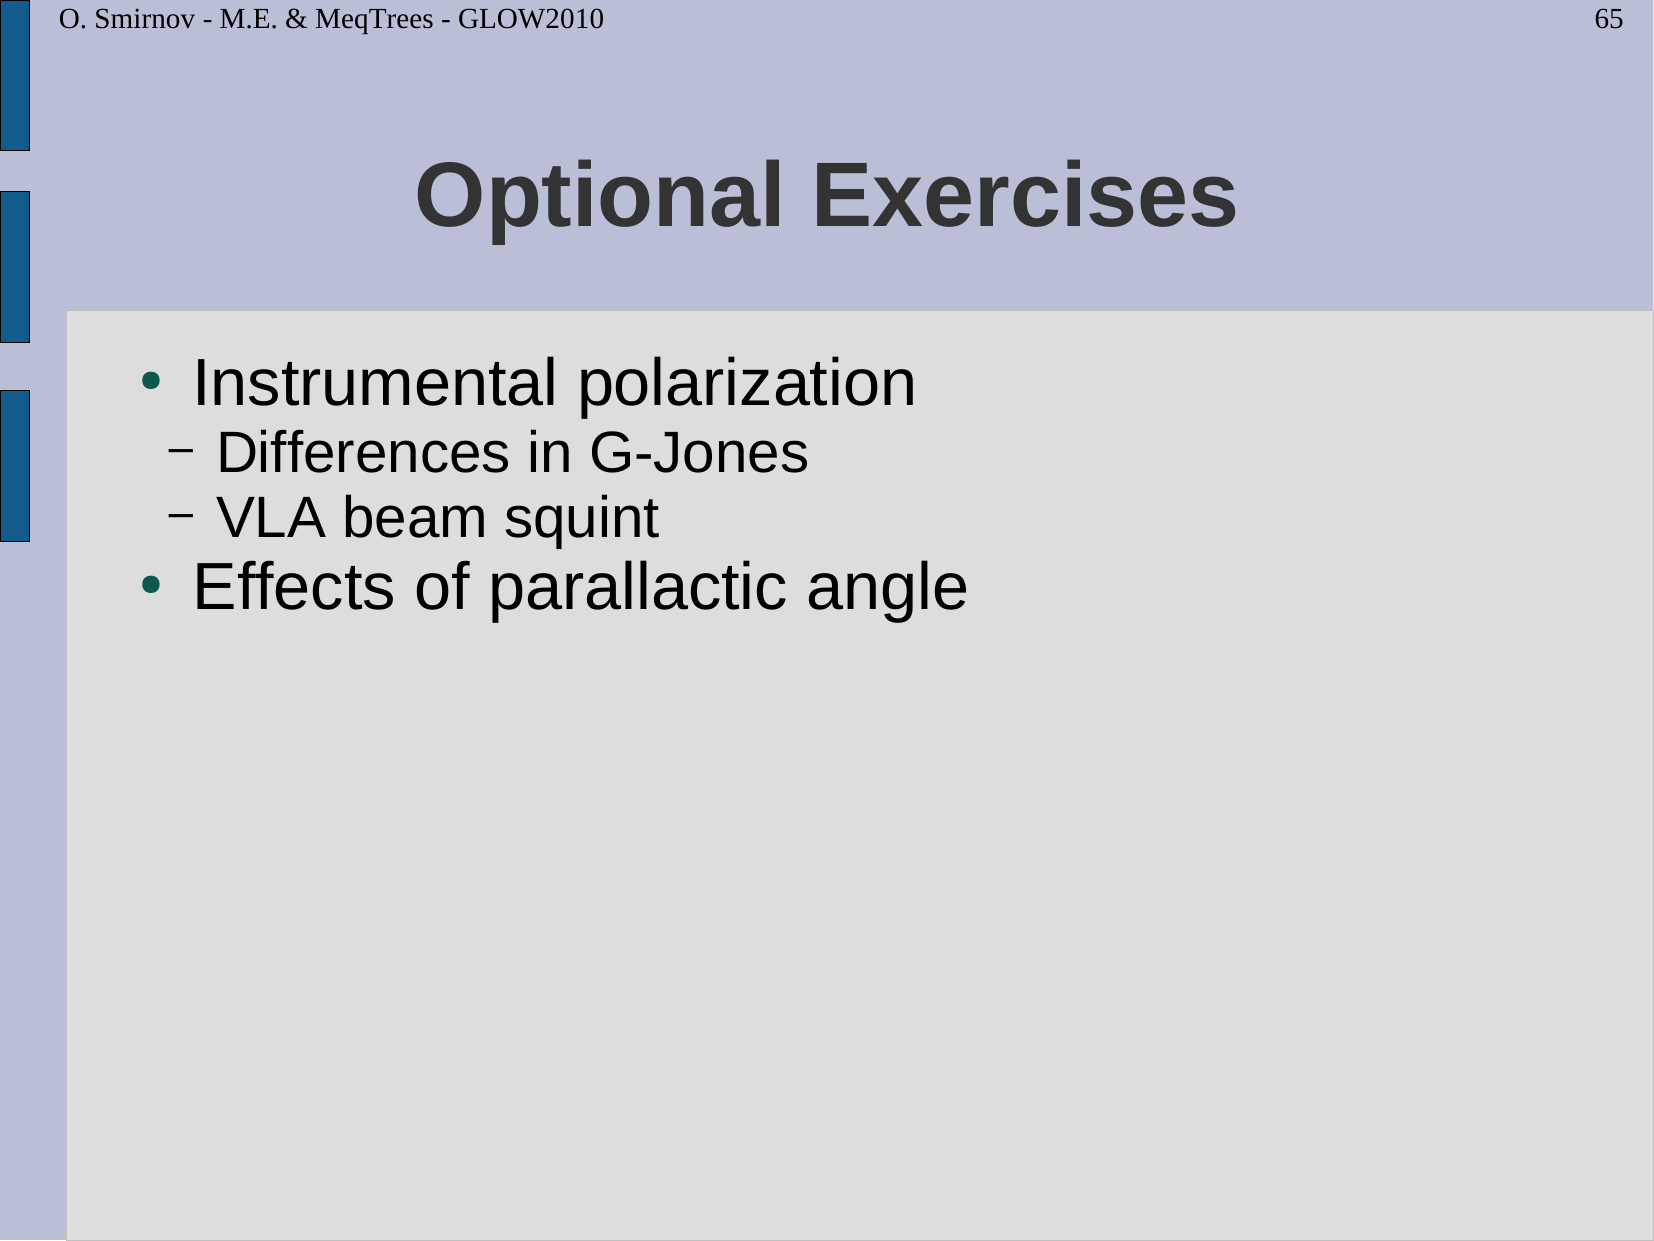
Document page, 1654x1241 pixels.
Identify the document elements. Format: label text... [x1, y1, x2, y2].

list Instrumental polarization Differences in G-Jones VLA beam squint Effects of parallactic angle [121, 344, 1534, 1149]
title Optional Exercises [121, 98, 1534, 291]
